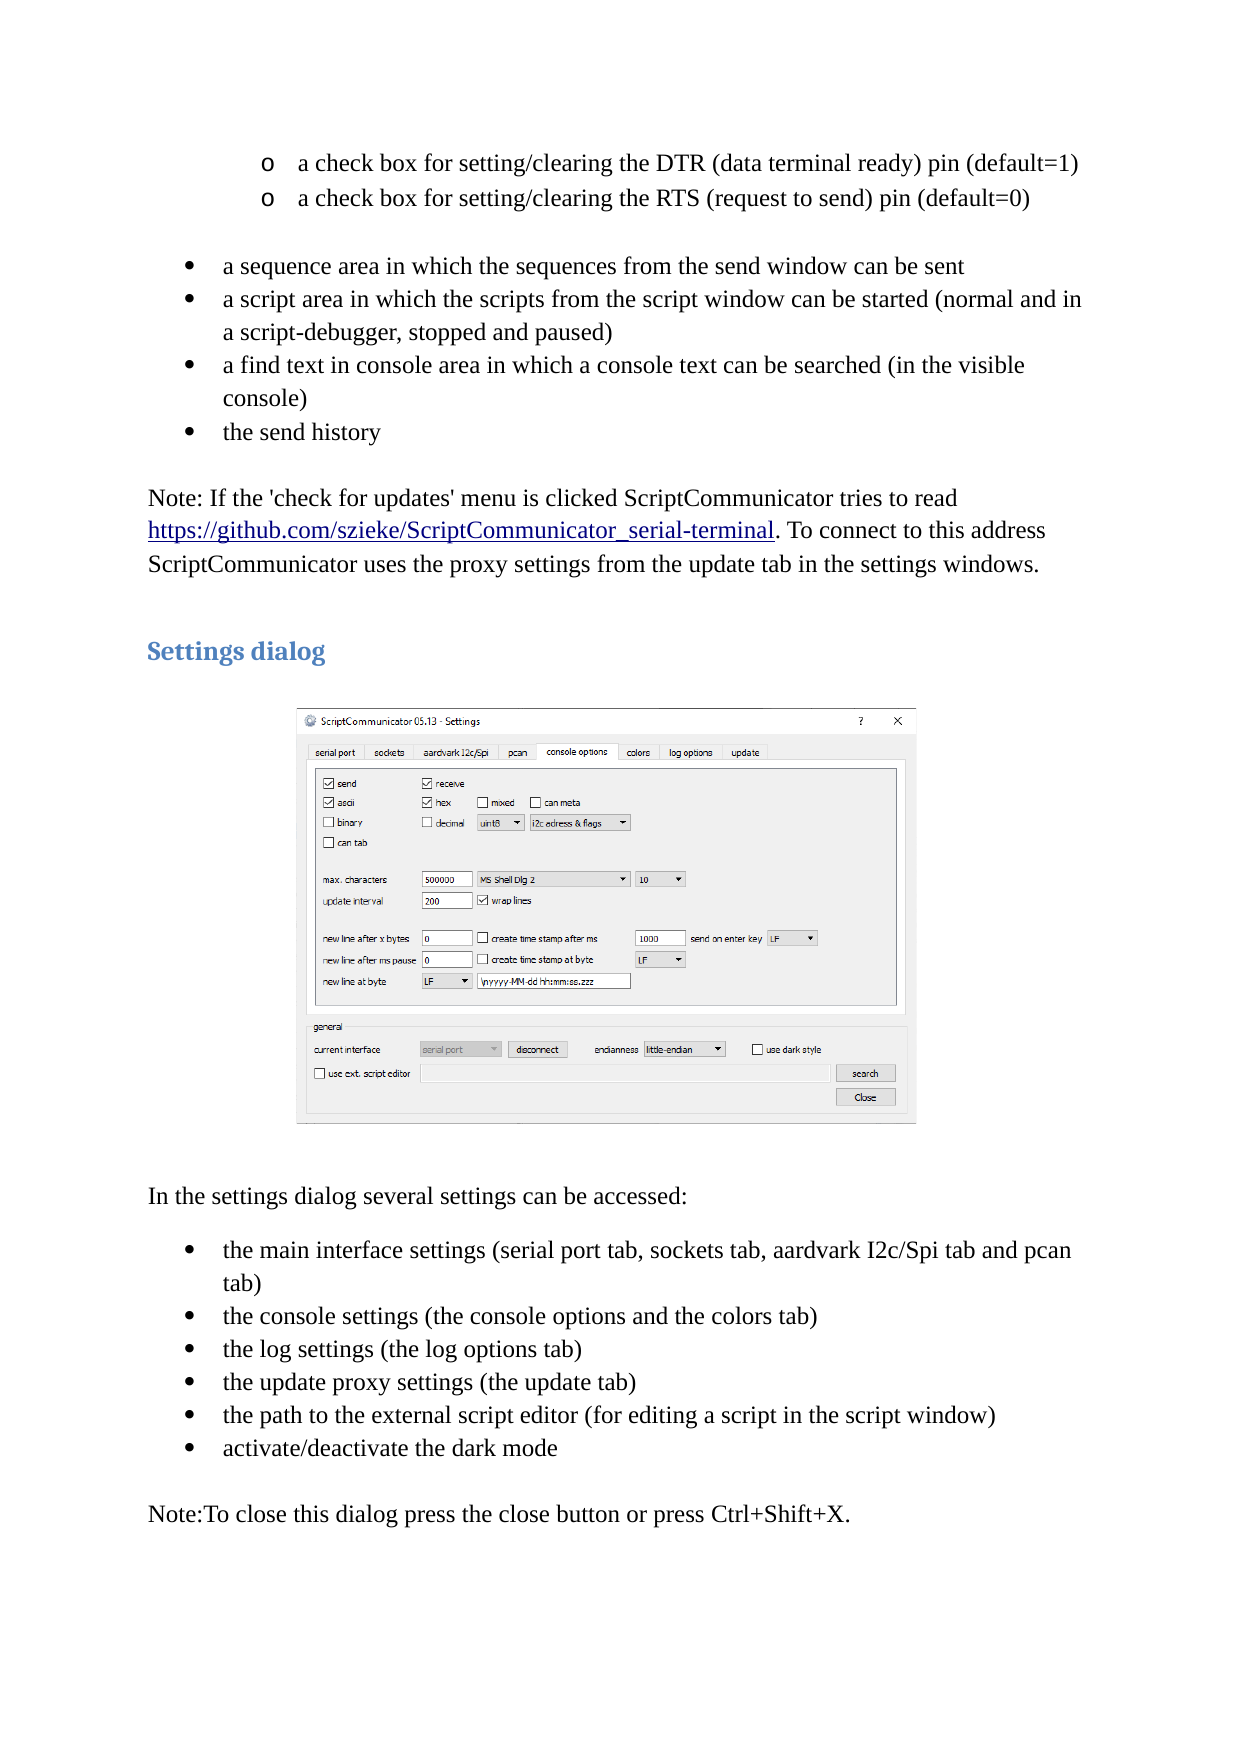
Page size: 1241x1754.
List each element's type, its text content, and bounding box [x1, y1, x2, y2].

list a check box for setting/clearing the RTS (request to send) pin (default=0) [260, 183, 1093, 214]
picture [296, 708, 917, 1124]
list the path to the external script editor (for editing a script in the script window) [185, 1400, 1093, 1429]
list a check box for setting/clearing the DTR (data terminal ready) pin (default=1) [260, 148, 1093, 178]
list a sequence area in which the sequences from the send window can be sent [185, 251, 1093, 280]
list Note: If the 'check for updates' menu is clicked ScriptCommunicator tries to read https://github.com/szieke/ScriptCommunicator_serial-terminal. To connect to this address ScriptCommunicator uses the proxy settings from the update tab in the settings windows. [148, 483, 1093, 577]
list the send history [185, 417, 1093, 445]
list a find text in console area in which a console text can be searched (in the visible console) [185, 351, 1093, 412]
subtitle Settings dialog [148, 636, 1093, 667]
list Note:To close this dialog press the close button or press Ctrl+Shift+X. [148, 1499, 1093, 1528]
list the console settings (the console options and the colors tab) [185, 1301, 1093, 1330]
list the main interface settings (serial port tab, sockets tab, aardvark I2c/Spi tab and pcan tab) [185, 1235, 1093, 1297]
list the update proxy settings (the update tab) [185, 1367, 1093, 1396]
text In the settings dialog several settings can be accessed: [148, 1181, 1093, 1210]
list activate/deactivate the dark mode [185, 1433, 1093, 1462]
list the log settings (the log options tab) [185, 1334, 1093, 1363]
list a script area in which the scripts from the script window can be started (normal and in a script-debugger, stopped and paused) [185, 284, 1093, 346]
